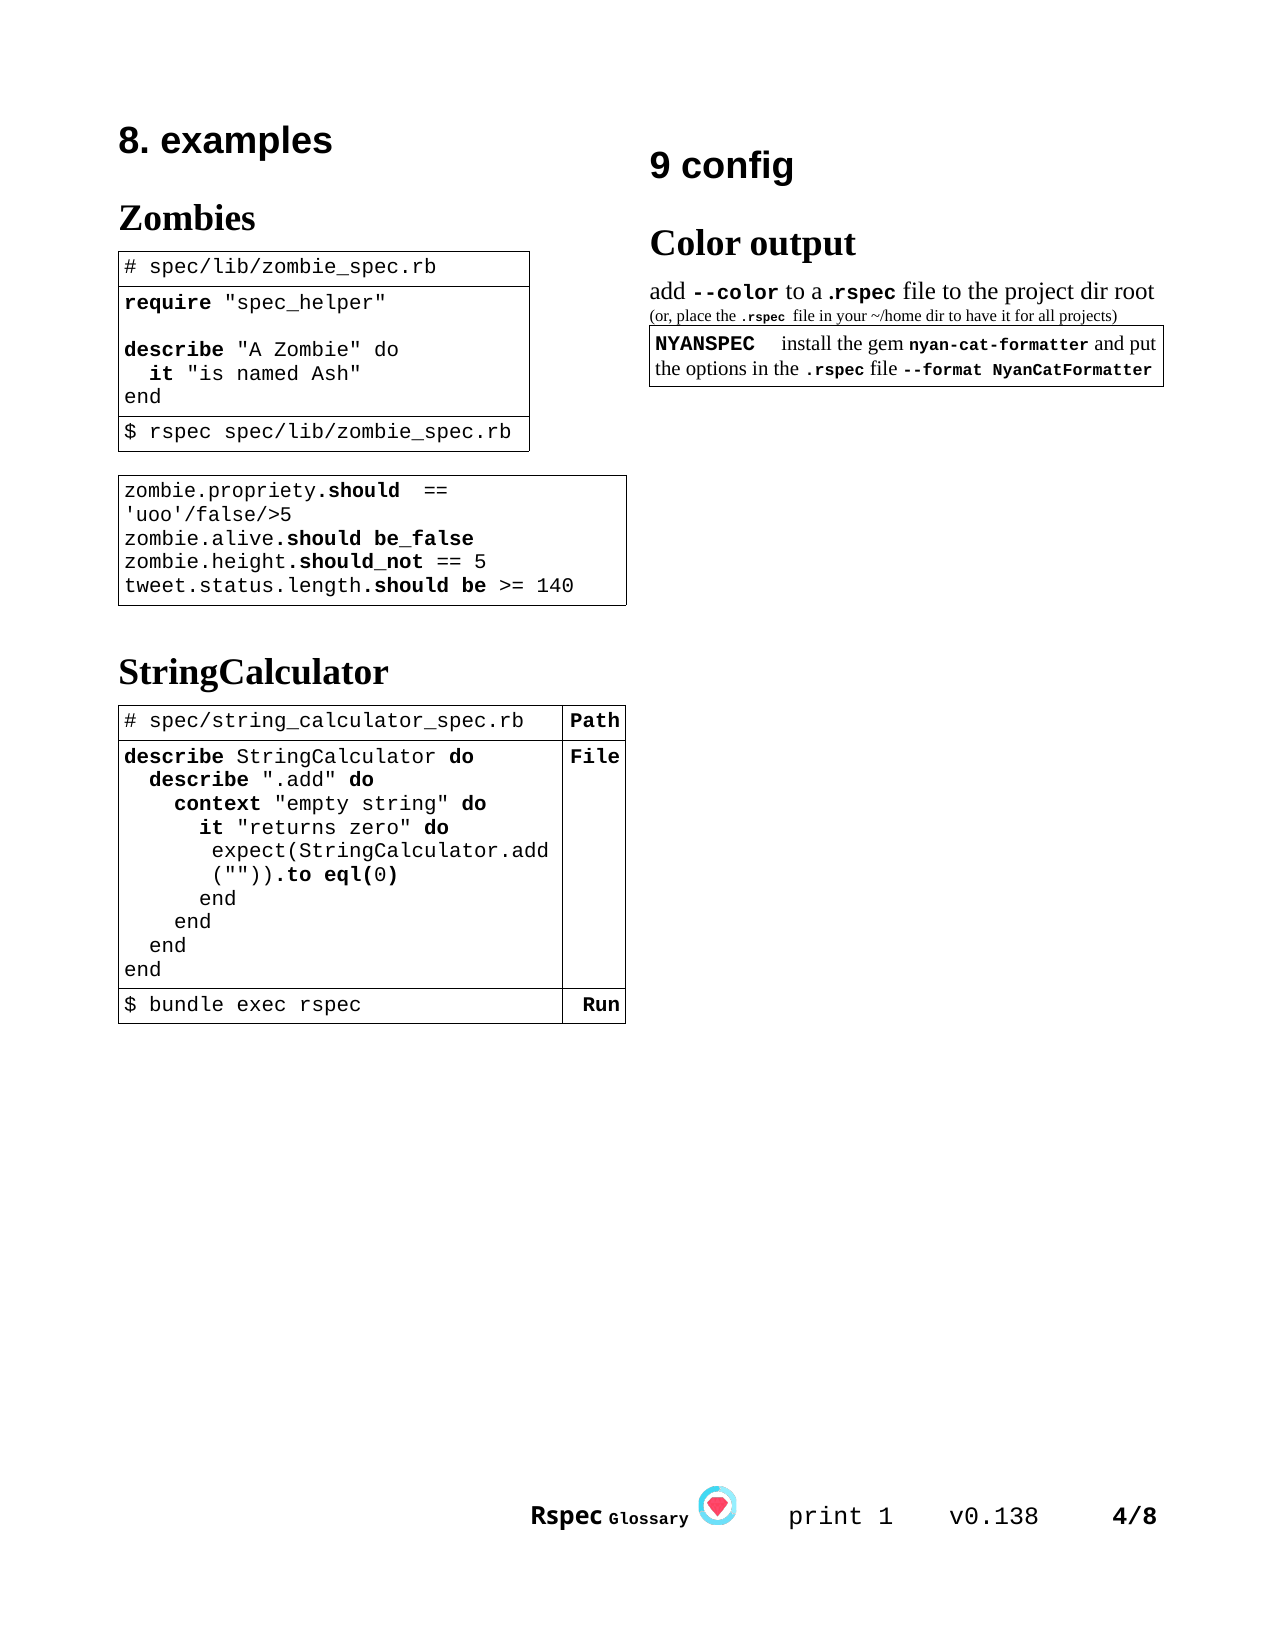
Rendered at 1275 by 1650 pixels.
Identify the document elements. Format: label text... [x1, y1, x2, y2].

table_cell require "spec_helper" describe "A Zombie" do it "is named Ash" end [119, 287, 529, 416]
table_cell $ bundle exec rspec [119, 989, 562, 1023]
subtitle 8. examples [118, 118, 626, 162]
table_header # spec/string_calculator_spec.rb [119, 706, 562, 740]
table_header Path [563, 706, 625, 740]
table_header # spec/lib/zombie_spec.rb [119, 252, 529, 286]
subtitle StringCalculator [118, 649, 626, 692]
text add --color to a .rspec file to the project dir root [649, 276, 1157, 305]
picture [698, 1486, 737, 1525]
table_cell Run [563, 989, 625, 1023]
text (or, place the .rspec file in your ~/home dir to have it for all projects) [649, 305, 1157, 325]
subtitle Zombies [118, 195, 626, 238]
table_cell $ rspec spec/lib/zombie_spec.rb [119, 417, 529, 451]
table_header zombie.propriety.should == 'uoo'/false/>5 zombie.alive.should be_false zombie.height.should_not == 5 tweet.status.length.should be >= 140 [119, 476, 626, 604]
subtitle Color output [649, 220, 1157, 263]
subtitle 9 config [649, 143, 1157, 187]
table_cell describe StringCalculator do describe ".add" do context "empty string" do it "returns zero" do expect(StringCalculator.add ("")).to eql(0) end end end end [119, 741, 562, 988]
table_cell File [563, 741, 625, 988]
table_header NYANSPEC install the gem nyan-cat-formatter and put the options in the .rspec file --format NyanCatFormatter [650, 326, 1163, 386]
